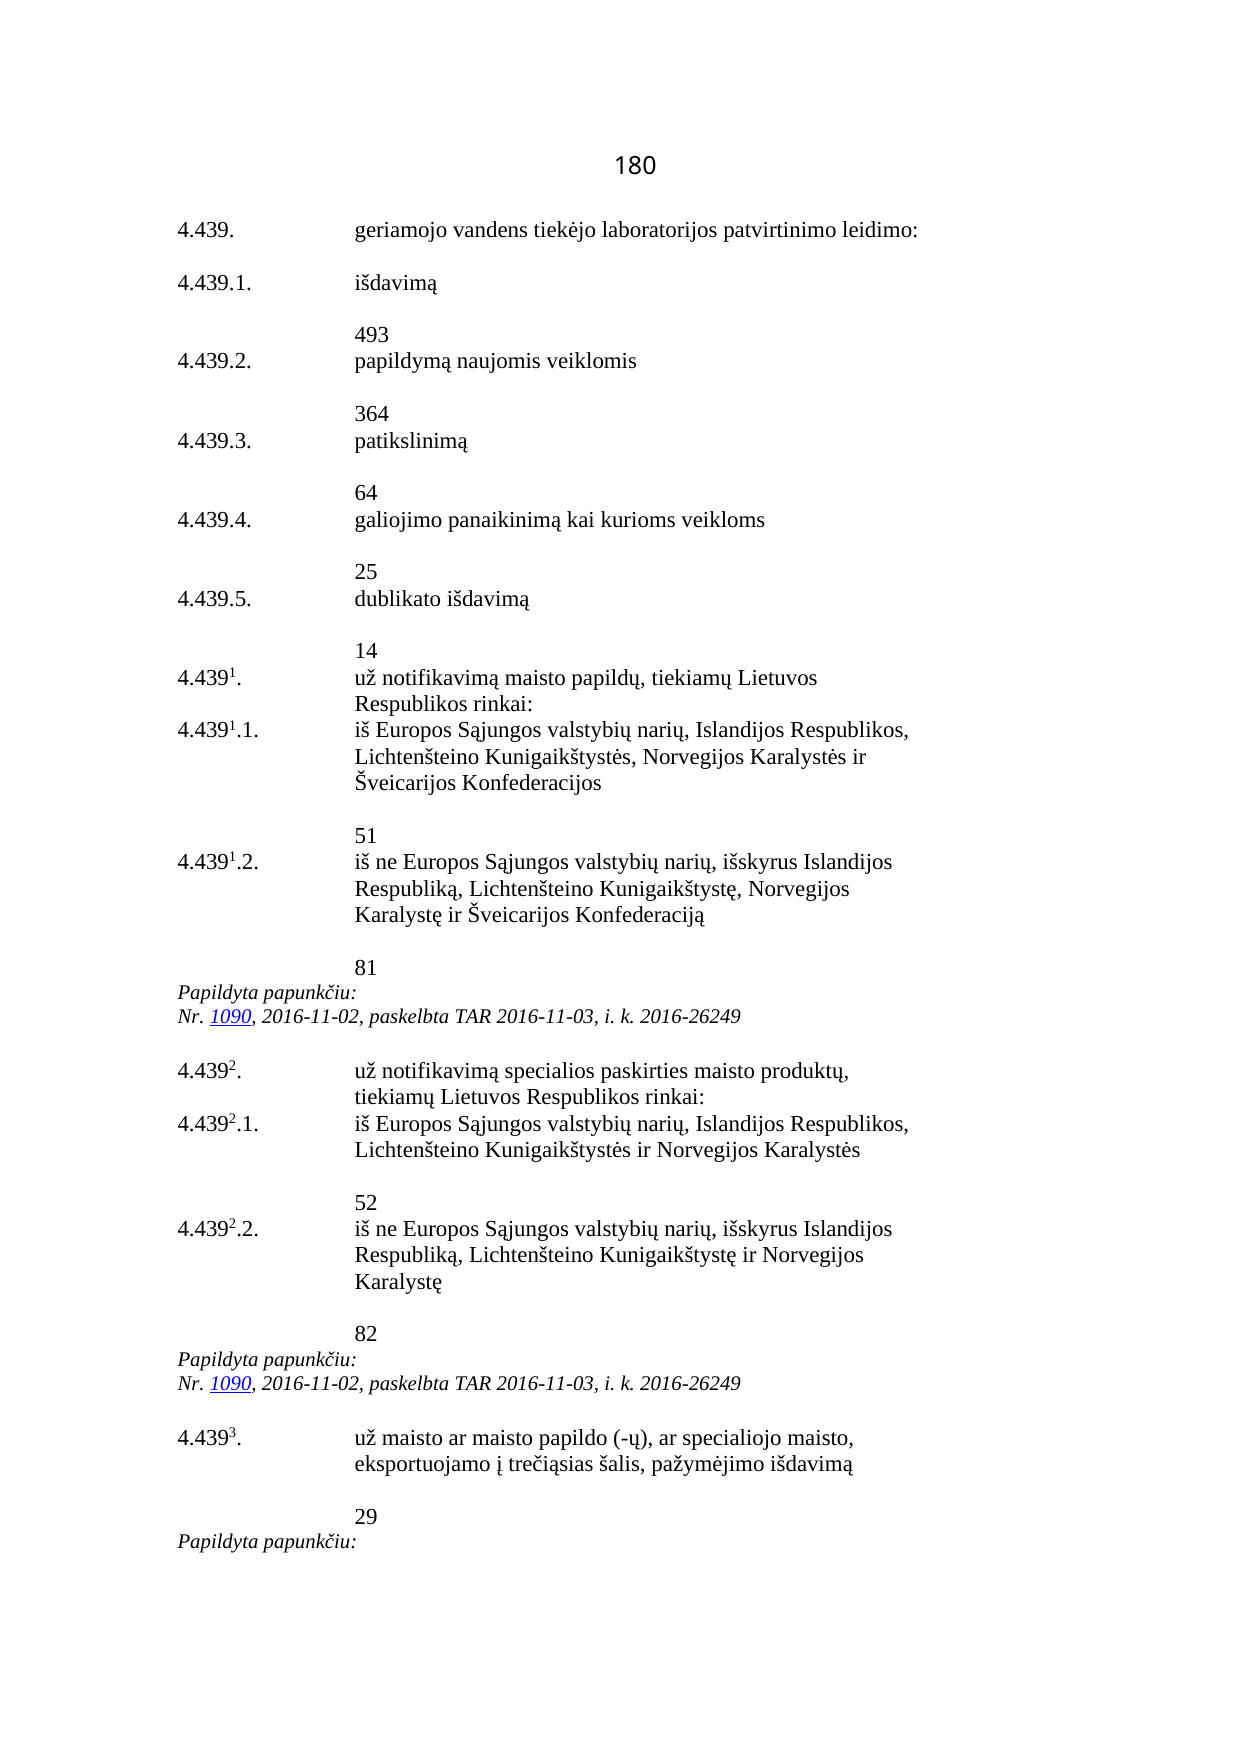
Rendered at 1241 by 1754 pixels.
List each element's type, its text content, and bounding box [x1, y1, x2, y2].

text Karalystę ir Šveicarijos Konfederaciją 81 [354, 901, 945, 980]
text Papildyta papunkčiu: [177, 1347, 1093, 1371]
text 4.439.5. dublikato išdavimą 14 [177, 585, 945, 664]
text 4.4393. už maisto ar maisto papildo (-ų), ar specialiojo maisto, [177, 1424, 945, 1450]
text Respubliką, Lichtenšteino Kunigaikštystę ir Norvegijos [354, 1241, 945, 1268]
text tiekiamų Lietuvos Respublikos rinkai: [354, 1083, 945, 1110]
text 4.439.1. išdavimą 493 [177, 268, 945, 348]
text Nr. 1090, 2016-11-02, paskelbta TAR 2016-11-03, i. k. 2016-26249 [177, 1371, 1093, 1395]
text 4.439.4. galiojimo panaikinimą kai kurioms veikloms 25 [177, 506, 945, 585]
text 4.439.2. papildymą naujomis veiklomis 364 [177, 348, 945, 427]
text 4.4392. už notifikavimą specialios paskirties maisto produktų, [177, 1057, 945, 1083]
text 4.439. geriamojo vandens tiekėjo laboratorijos patvirtinimo leidimo: [177, 216, 945, 268]
text 4.439.3. patikslinimą 64 [177, 427, 945, 506]
text Respublikos rinkai: [354, 690, 945, 717]
text 4.4392.2. iš ne Europos Sąjungos valstybių narių, išskyrus Islandijos [177, 1215, 945, 1241]
text Karalystę 82 [354, 1268, 945, 1347]
text eksportuojamo į trečiąsias šalis, pažymėjimo išdavimą 29 [354, 1450, 945, 1529]
text Nr. 1090, 2016-11-02, paskelbta TAR 2016-11-03, i. k. 2016-26249 [177, 1004, 1093, 1028]
text Šveicarijos Konfederacijos 51 [354, 769, 945, 848]
text Respubliką, Lichtenšteino Kunigaikštystę, Norvegijos [354, 875, 945, 901]
text Papildyta papunkčiu: [177, 1529, 1093, 1553]
text Lichtenšteino Kunigaikštystės, Norvegijos Karalystės ir [354, 743, 945, 769]
text 4.4391.1. iš Europos Sąjungos valstybių narių, Islandijos Respublikos, [177, 717, 945, 743]
text Papildyta papunkčiu: [177, 980, 1093, 1004]
text 4.4391.2. iš ne Europos Sąjungos valstybių narių, išskyrus Islandijos [177, 848, 945, 875]
text 4.4391. už notifikavimą maisto papildų, tiekiamų Lietuvos [177, 664, 945, 690]
text 4.4392.1. iš Europos Sąjungos valstybių narių, Islandijos Respublikos, [177, 1110, 945, 1136]
text Lichtenšteino Kunigaikštystės ir Norvegijos Karalystės 52 [354, 1136, 945, 1215]
